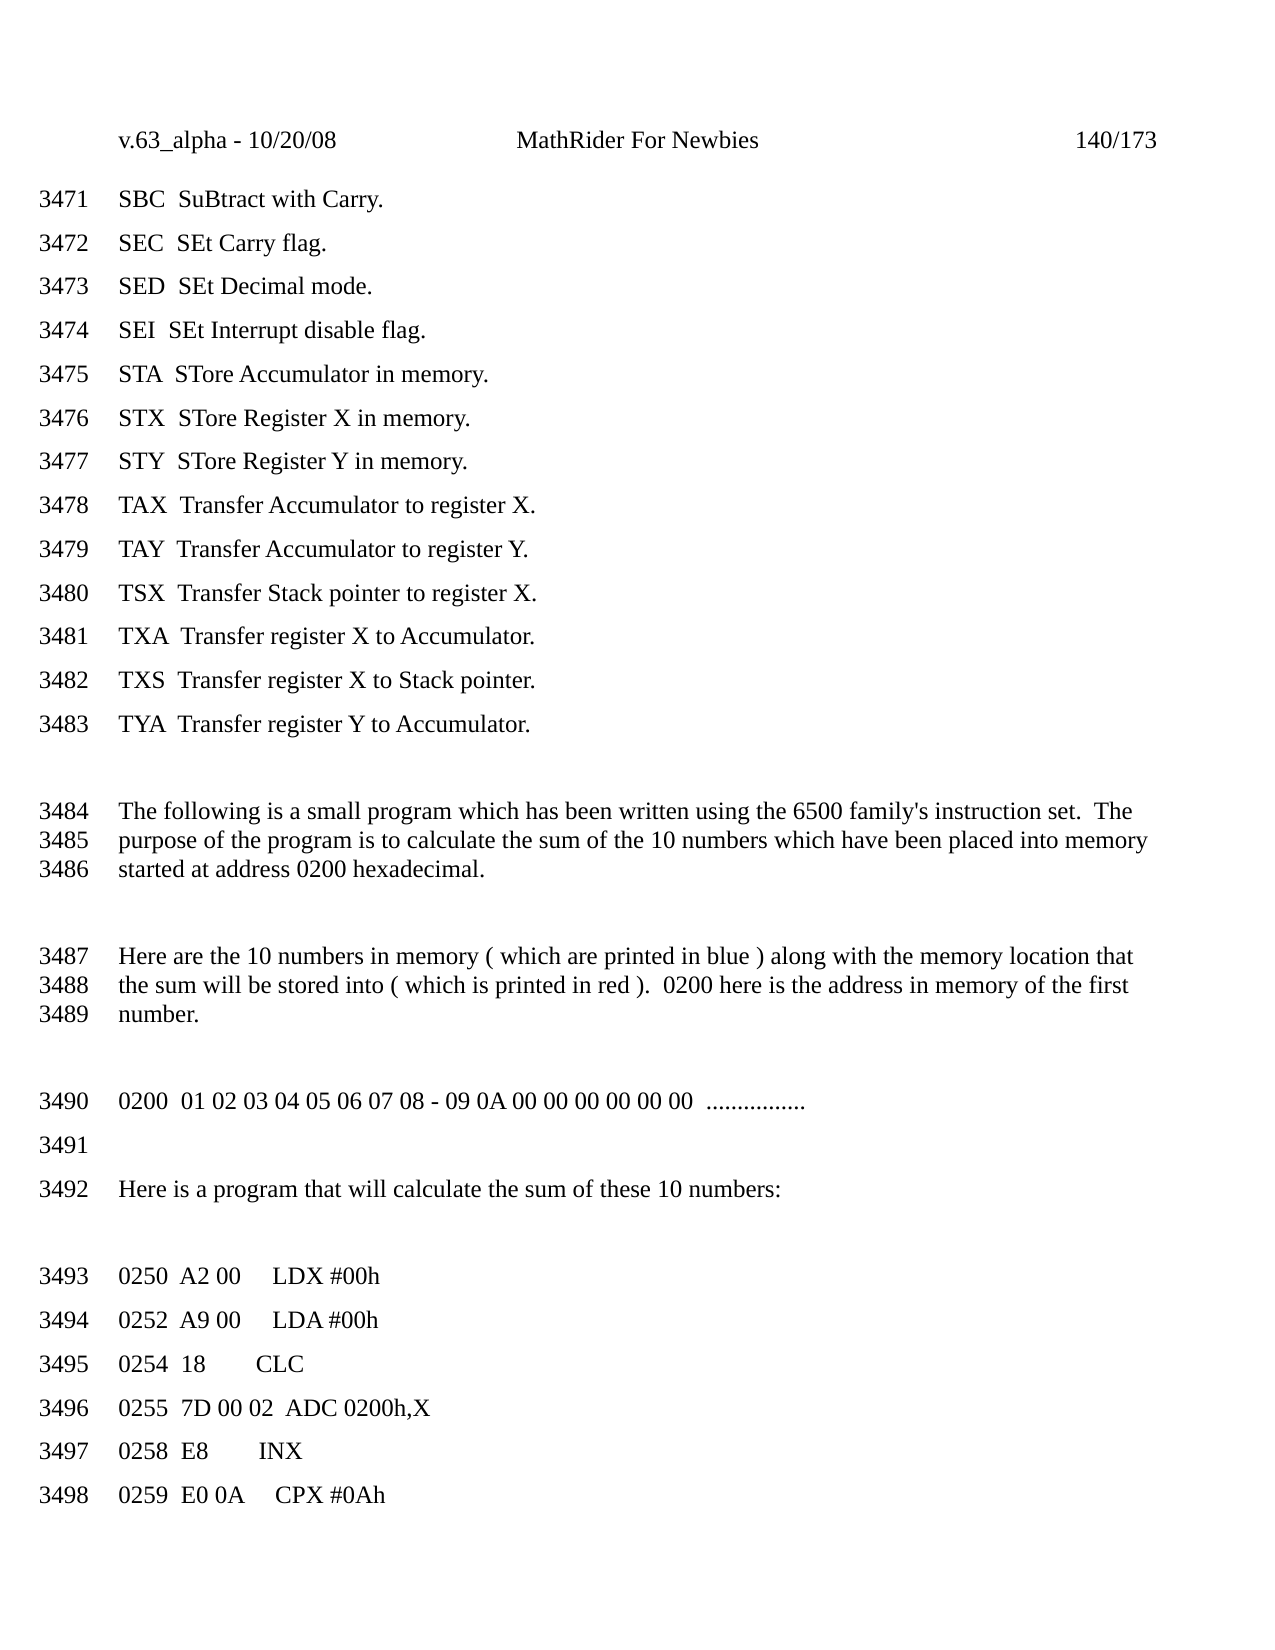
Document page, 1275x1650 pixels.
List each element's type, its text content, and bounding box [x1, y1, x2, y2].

text The following is a small program which has been written using the 6500 family's instruction set. The purpose of the program is to calculate the sum of the 10 numbers which have been placed into memory started at address 0200 hexadecimal. [118, 796, 1157, 883]
text STY STore Register Y in memory. [118, 446, 1157, 475]
text SEC SEt Carry flag. [118, 228, 1157, 256]
text 0258 E8 INX [118, 1436, 1157, 1465]
text TSX Transfer Stack pointer to register X. [118, 578, 1157, 606]
text 0254 18 CLC [118, 1349, 1157, 1378]
text Here are the 10 numbers in memory ( which are printed in blue ) along with the memory location that the sum will be stored into ( which is printed in red ). 0200 here is the address in memory of the first number. [118, 941, 1157, 1028]
text STA STore Accumulator in memory. [118, 359, 1157, 388]
text Here is a program that will calculate the sum of these 10 numbers: [118, 1174, 1157, 1203]
text 0252 A9 00 LDA #00h [118, 1305, 1157, 1334]
text STX STore Register X in memory. [118, 403, 1157, 431]
text 0250 A2 00 LDX #00h [118, 1261, 1157, 1290]
text 0255 7D 00 02 ADC 0200h,X [118, 1393, 1157, 1421]
text TYA Transfer register Y to Accumulator. [118, 709, 1157, 738]
text SEI SEt Interrupt disable flag. [118, 315, 1157, 344]
text TXA Transfer register X to Accumulator. [118, 621, 1157, 650]
text TAX Transfer Accumulator to register X. [118, 490, 1157, 519]
text TXS Transfer register X to Stack pointer. [118, 665, 1157, 694]
text TAY Transfer Accumulator to register Y. [118, 534, 1157, 563]
text 0200 01 02 03 04 05 06 07 08 - 09 0A 00 00 00 00 00 00 ................ [118, 1086, 1157, 1115]
text 0259 E0 0A CPX #0Ah [118, 1480, 1157, 1509]
text SBC SuBtract with Carry. [118, 184, 1157, 213]
text SED SEt Decimal mode. [118, 271, 1157, 300]
